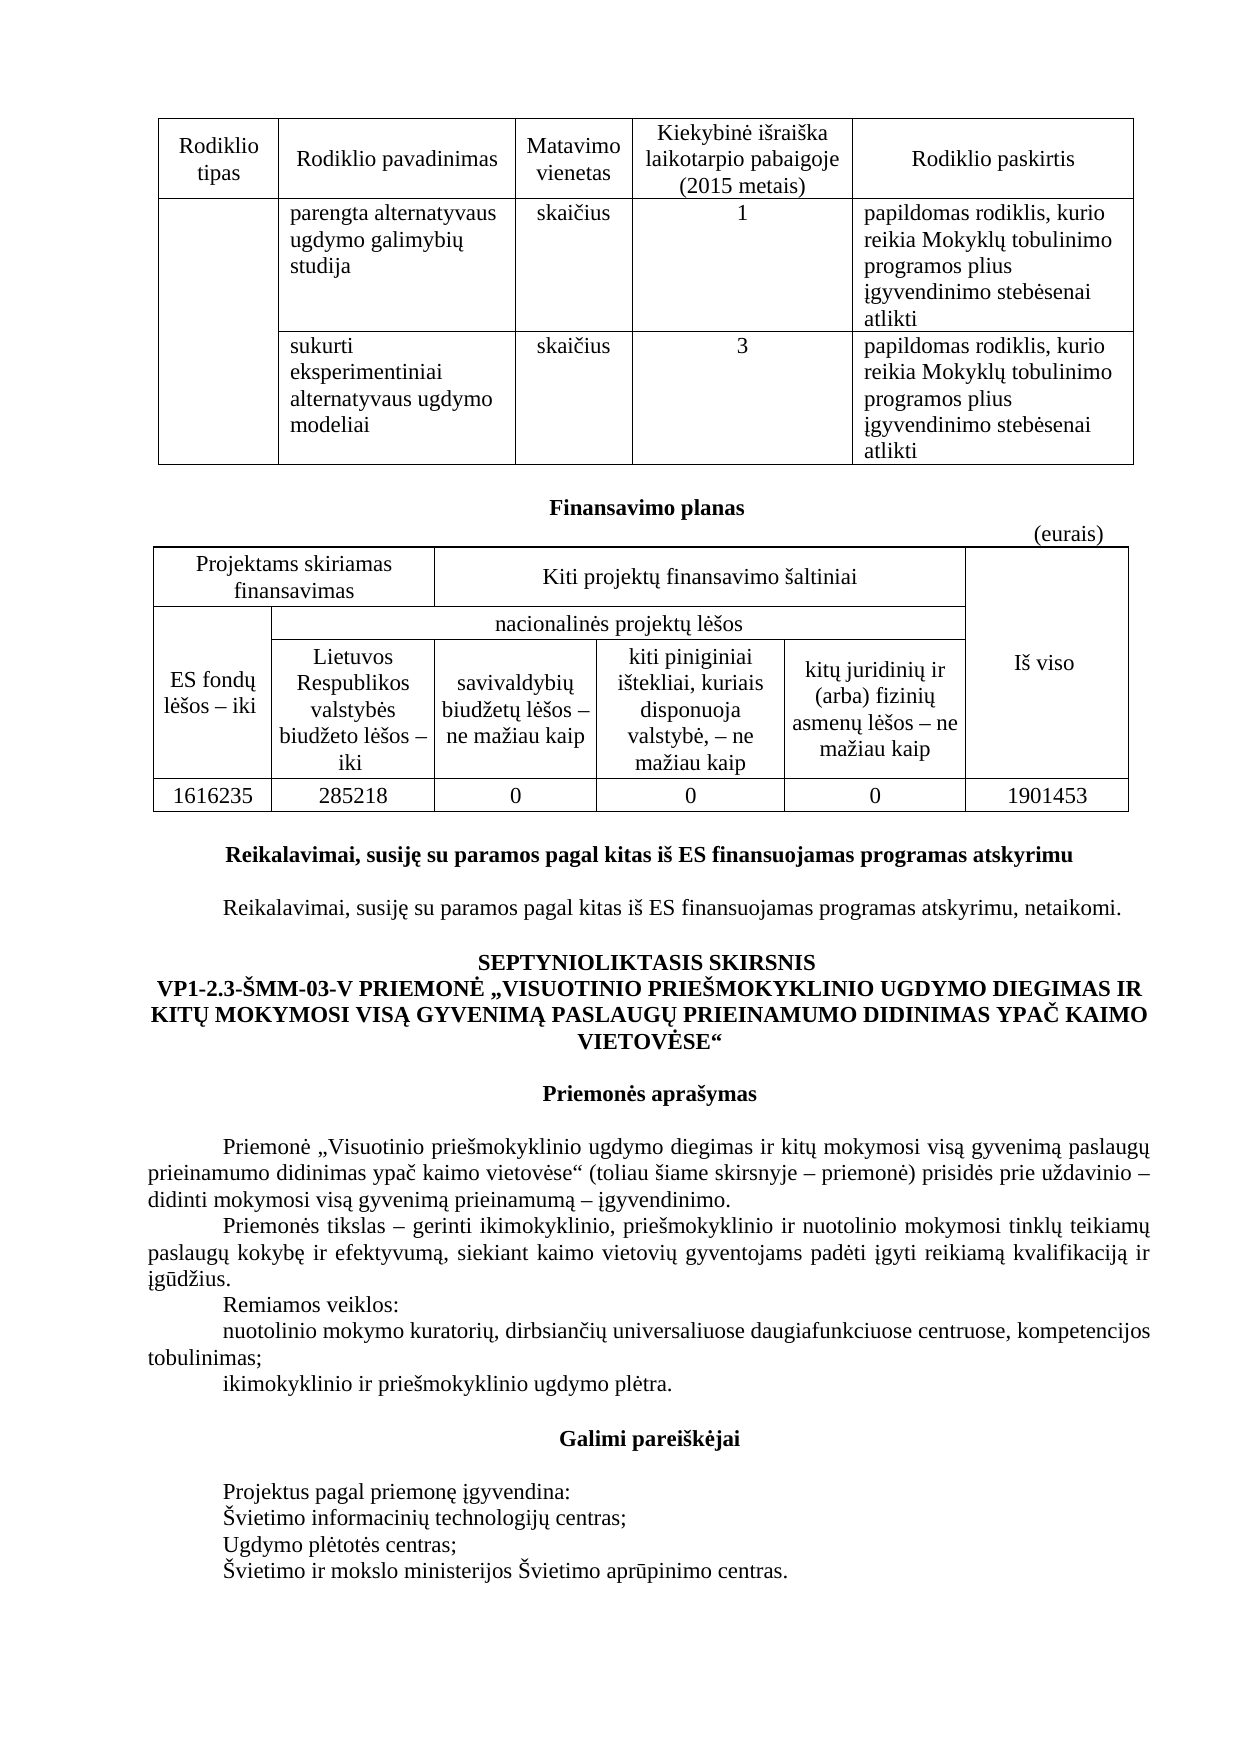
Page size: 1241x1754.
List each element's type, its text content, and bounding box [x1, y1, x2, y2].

table_cell [159, 199, 278, 464]
table_cell 3 [633, 332, 852, 464]
text SEPTYNIOLIKTASIS SKIRSNIS [148, 949, 1152, 975]
table_cell 0 [435, 779, 596, 811]
table_cell ES fondų lėšos – iki [154, 607, 271, 778]
table_header Projektams skiriamas finansavimas [154, 548, 434, 606]
text Švietimo informacinių technologijų centras; [148, 1504, 1152, 1531]
text Priemonės aprašymas [148, 1080, 1152, 1107]
text Ugdymo plėtotės centras; [148, 1531, 1152, 1557]
table_header Matavimo vienetas [516, 119, 632, 198]
text ikimokyklinio ir priešmokyklinio ugdymo plėtra. [148, 1370, 1152, 1397]
table_cell parengta alternatyvaus ugdymo galimybių studija [279, 199, 515, 331]
table_cell 1901453 [966, 779, 1128, 811]
table_cell 0 [785, 779, 965, 811]
text Galimi pareiškėjai [148, 1425, 1152, 1452]
text Reikalavimai, susiję su paramos pagal kitas iš ES finansuojamas programas atskyrimu [148, 841, 1152, 867]
table_cell Lietuvos Respublikos valstybės biudžeto lėšos – iki [272, 640, 434, 778]
text Priemonė „Visuotinio priešmokyklinio ugdymo diegimas ir kitų mokymosi visą gyvenimą paslaugų prieinamumo didinimas ypač kaimo vietovėse“ (toliau šiame skirsnyje – priemonė) prisidės prie uždavinio – didinti mokymosi visą gyvenimą prieinamumą – įgyvendinimo. [148, 1133, 1152, 1212]
table_cell 1 [633, 199, 852, 331]
table_cell savivaldybių biudžetų lėšos – ne mažiau kaip [435, 640, 596, 778]
table_cell nacionalinės projektų lėšos [272, 607, 965, 639]
text Projektus pagal priemonę įgyvendina: [148, 1478, 1152, 1504]
text Finansavimo planas [148, 494, 1152, 520]
table_header Rodiklio paskirtis [853, 119, 1133, 198]
text VP1-2.3-ŠMM-03-V PRIEMONĖ „VISUOTINIO PRIEŠMOKYKLINIO UGDYMO DIEGIMAS IR KITŲ MOKYMOSI VISĄ GYVENIMĄ PASLAUGŲ PRIEINAMUMO DIDINIMAS YPAČ KAIMO VIETOVĖSE“ [148, 975, 1152, 1054]
text Reikalavimai, susiję su paramos pagal kitas iš ES finansuojamas programas atskyrimu, netaikomi. [148, 893, 1152, 920]
table_header Kiti projektų finansavimo šaltiniai [435, 548, 965, 606]
table_cell 0 [597, 779, 784, 811]
text Švietimo ir mokslo ministerijos Švietimo aprūpinimo centras. [148, 1557, 1152, 1583]
table_cell 1616235 [154, 779, 271, 811]
table_header Rodiklio tipas [159, 119, 278, 198]
table_cell kiti piniginiai ištekliai, kuriais disponuoja valstybė, – ne mažiau kaip [597, 640, 784, 778]
table_cell 285218 [272, 779, 434, 811]
table_cell papildomas rodiklis, kurio reikia Mokyklų tobulinimo programos plius įgyvendinimo stebėsenai atlikti [853, 199, 1133, 331]
text Remiamos veiklos: [148, 1291, 1152, 1318]
text Priemonės tikslas – gerinti ikimokyklinio, priešmokyklinio ir nuotolinio mokymosi tinklų teikiamų paslaugų kokybę ir efektyvumą, siekiant kaimo vietovių gyventojams padėti įgyti reikiamą kvalifikaciją ir įgūdžius. [148, 1212, 1152, 1291]
table_cell papildomas rodiklis, kurio reikia Mokyklų tobulinimo programos plius įgyvendinimo stebėsenai atlikti [853, 332, 1133, 464]
text (eurais) [148, 520, 1152, 546]
table_cell sukurti eksperimentiniai alternatyvaus ugdymo modeliai [279, 332, 515, 464]
table_cell skaičius [516, 199, 632, 331]
text nuotolinio mokymo kuratorių, dirbsiančių universaliuose daugiafunkciuose centruose, kompetencijos tobulinimas; [148, 1318, 1152, 1370]
table_cell skaičius [516, 332, 632, 464]
table_header Rodiklio pavadinimas [279, 119, 515, 198]
table_header Kiekybinė išraiška laikotarpio pabaigoje (2015 metais) [633, 119, 852, 198]
table_header Iš viso [966, 548, 1128, 778]
table_cell kitų juridinių ir (arba) fizinių asmenų lėšos – ne mažiau kaip [785, 640, 965, 778]
